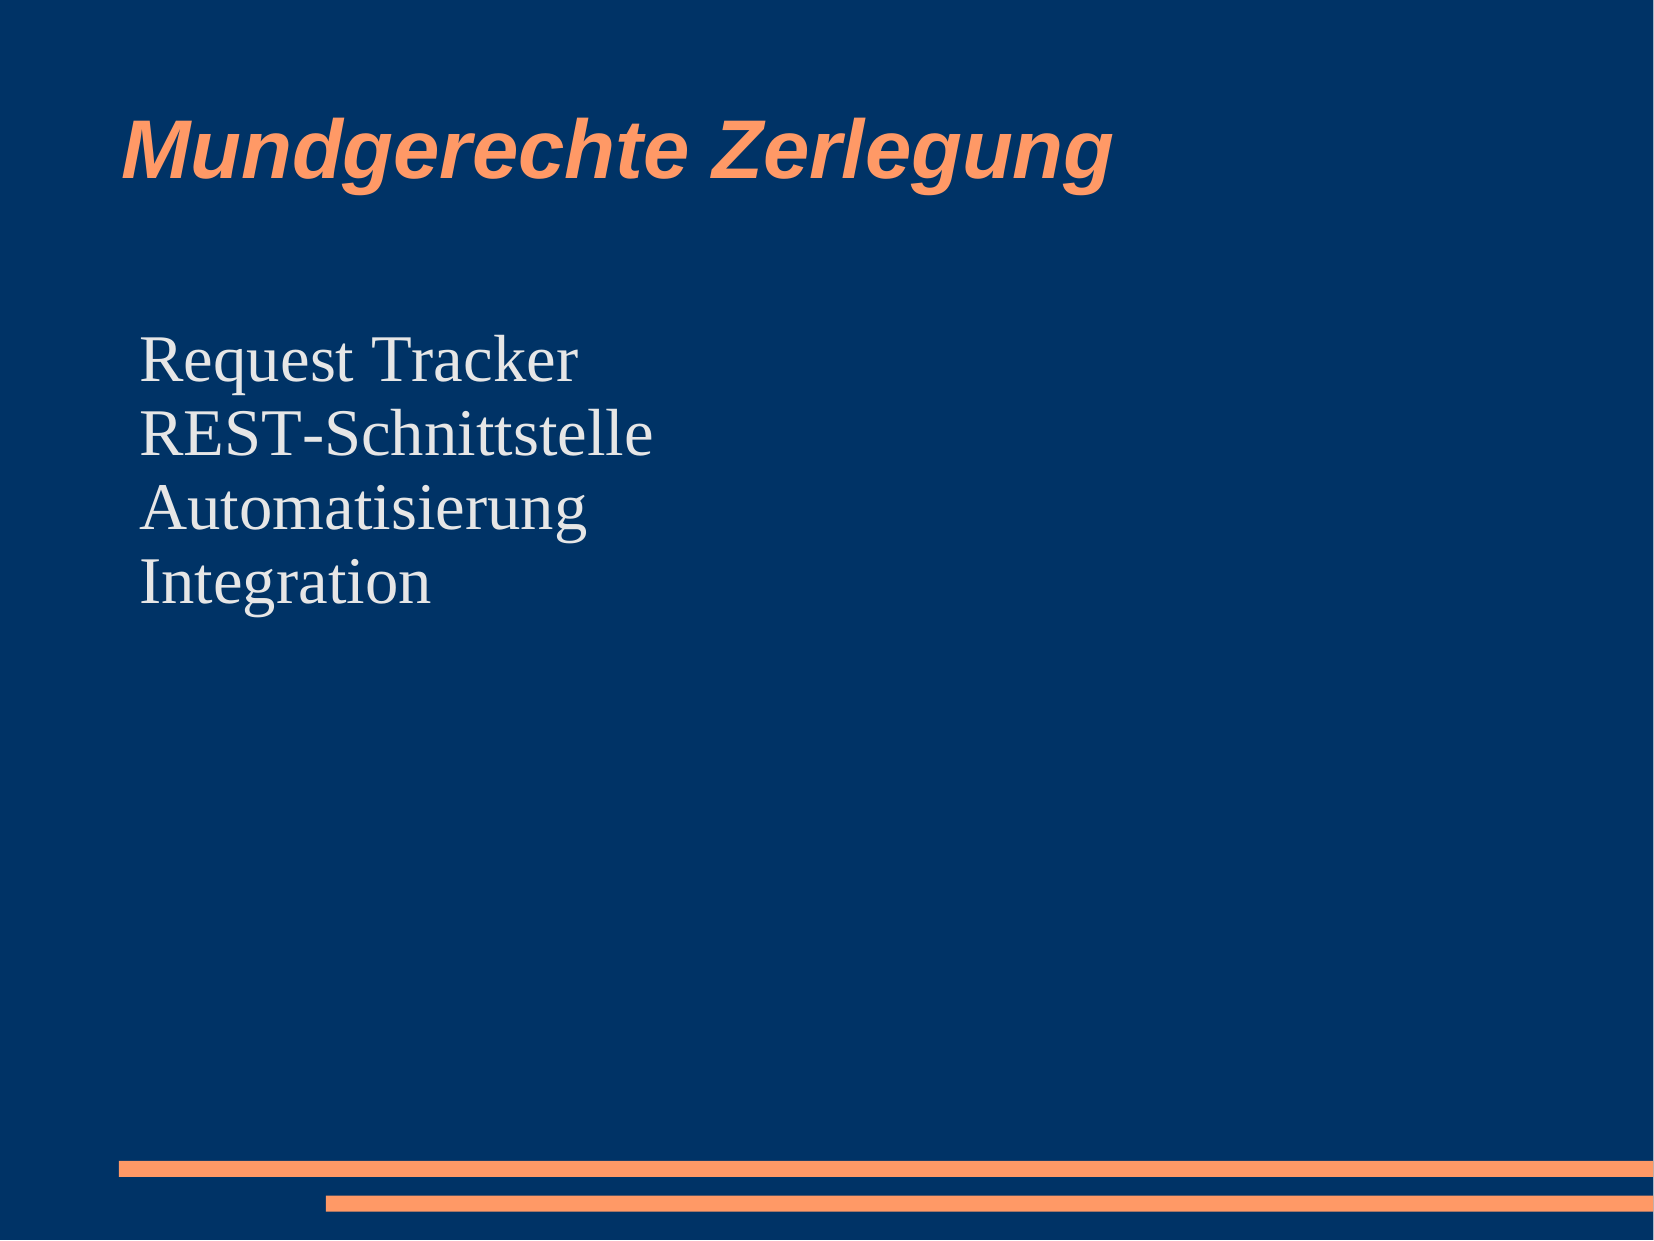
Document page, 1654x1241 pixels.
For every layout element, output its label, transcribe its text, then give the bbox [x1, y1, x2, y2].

title Mundgerechte Zerlegung [121, 46, 1534, 254]
list Request Tracker REST-Schnittstelle Automatisierung Integration [121, 322, 1561, 1118]
